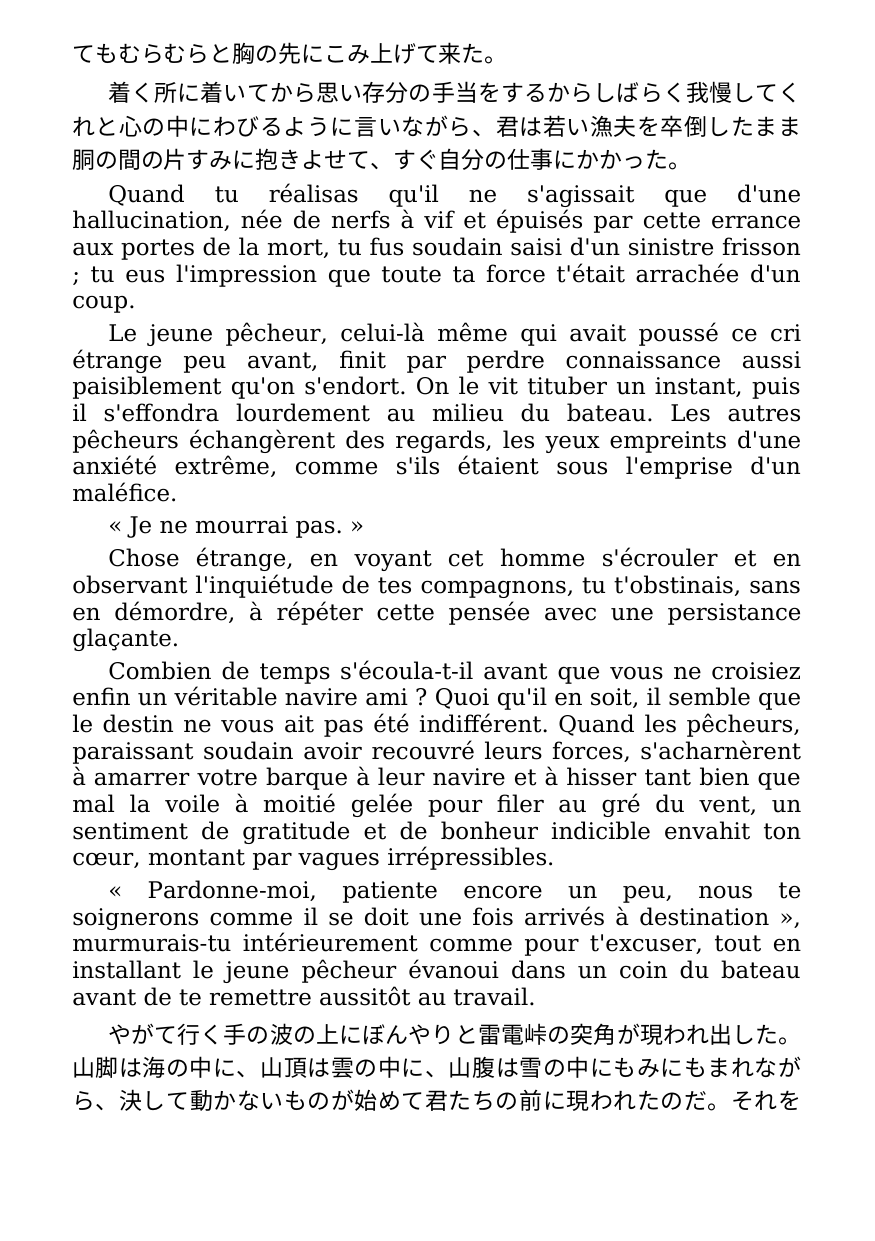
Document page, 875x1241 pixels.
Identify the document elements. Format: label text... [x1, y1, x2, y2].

text « Pardonne-moi, patiente encore un peu, nous te soignerons comme il se doit une fois arrivés à destination », murmurais-tu intérieurement comme pour t'excuser, tout en installant le jeune pêcheur évanoui dans un coin du bateau avant de te remettre aussitôt au travail. [72, 877, 802, 1011]
text « Je ne mourrai pas. » [72, 513, 802, 539]
text Quand tu réalisas qu'il ne s'agissait que d'une hallucination, née de nerfs à vif et épuisés par cette errance aux portes de la mort, tu fus soudain saisi d'un sinistre frisson ; tu eus l'impression que toute ta force t'était arrachée d'un coup. [72, 181, 802, 314]
text やがて行く手の波の上にぼんやりと雷電峠の突角が現われ出した。山脚は海の中に、山頂は雲の中に、山腹は雪の中にもみにもまれながら、決して動かないものが始めて君たちの前に現われたのだ。それを [72, 1016, 802, 1116]
text Le jeune pêcheur, celui-là même qui avait poussé ce cri étrange peu avant, finit par perdre connaissance aussi paisiblement qu'on s'endort. On le vit tituber un instant, puis il s'effondra lourdement au milieu du bateau. Les autres pêcheurs échangèrent des regards, les yeux empreints d'une anxiété extrême, comme s'ils étaient sous l'emprise d'un maléfice. [72, 320, 802, 507]
text てもむらむらと胸の先にこみ上げて来た。 [72, 36, 802, 69]
text Chose étrange, en voyant cet homme s'écrouler et en observant l'inquiétude de tes compagnons, tu t'obstinais, sans en démordre, à répéter cette pensée avec une persistance glaçante. [72, 545, 802, 652]
text Combien de temps s'écoula-t-il avant que vous ne croisiez enfin un véritable navire ami ? Quoi qu'il en soit, il semble que le destin ne vous ait pas été indifférent. Quand les pêcheurs, paraissant soudain avoir recouvré leurs forces, s'acharnèrent à amarrer votre barque à leur navire et à hisser tant bien que mal la voile à moitié gelée pour filer au gré du vent, un sentiment de gratitude et de bonheur indicible envahit ton cœur, montant par vagues irrépressibles. [72, 658, 802, 871]
text 着く所に着いてから思い存分の手当をするからしばらく我慢してくれと心の中にわびるように言いながら、君は若い漁夫を卒倒したまま胴の間の片すみに抱きよせて、すぐ自分の仕事にかかった。 [72, 75, 802, 175]
